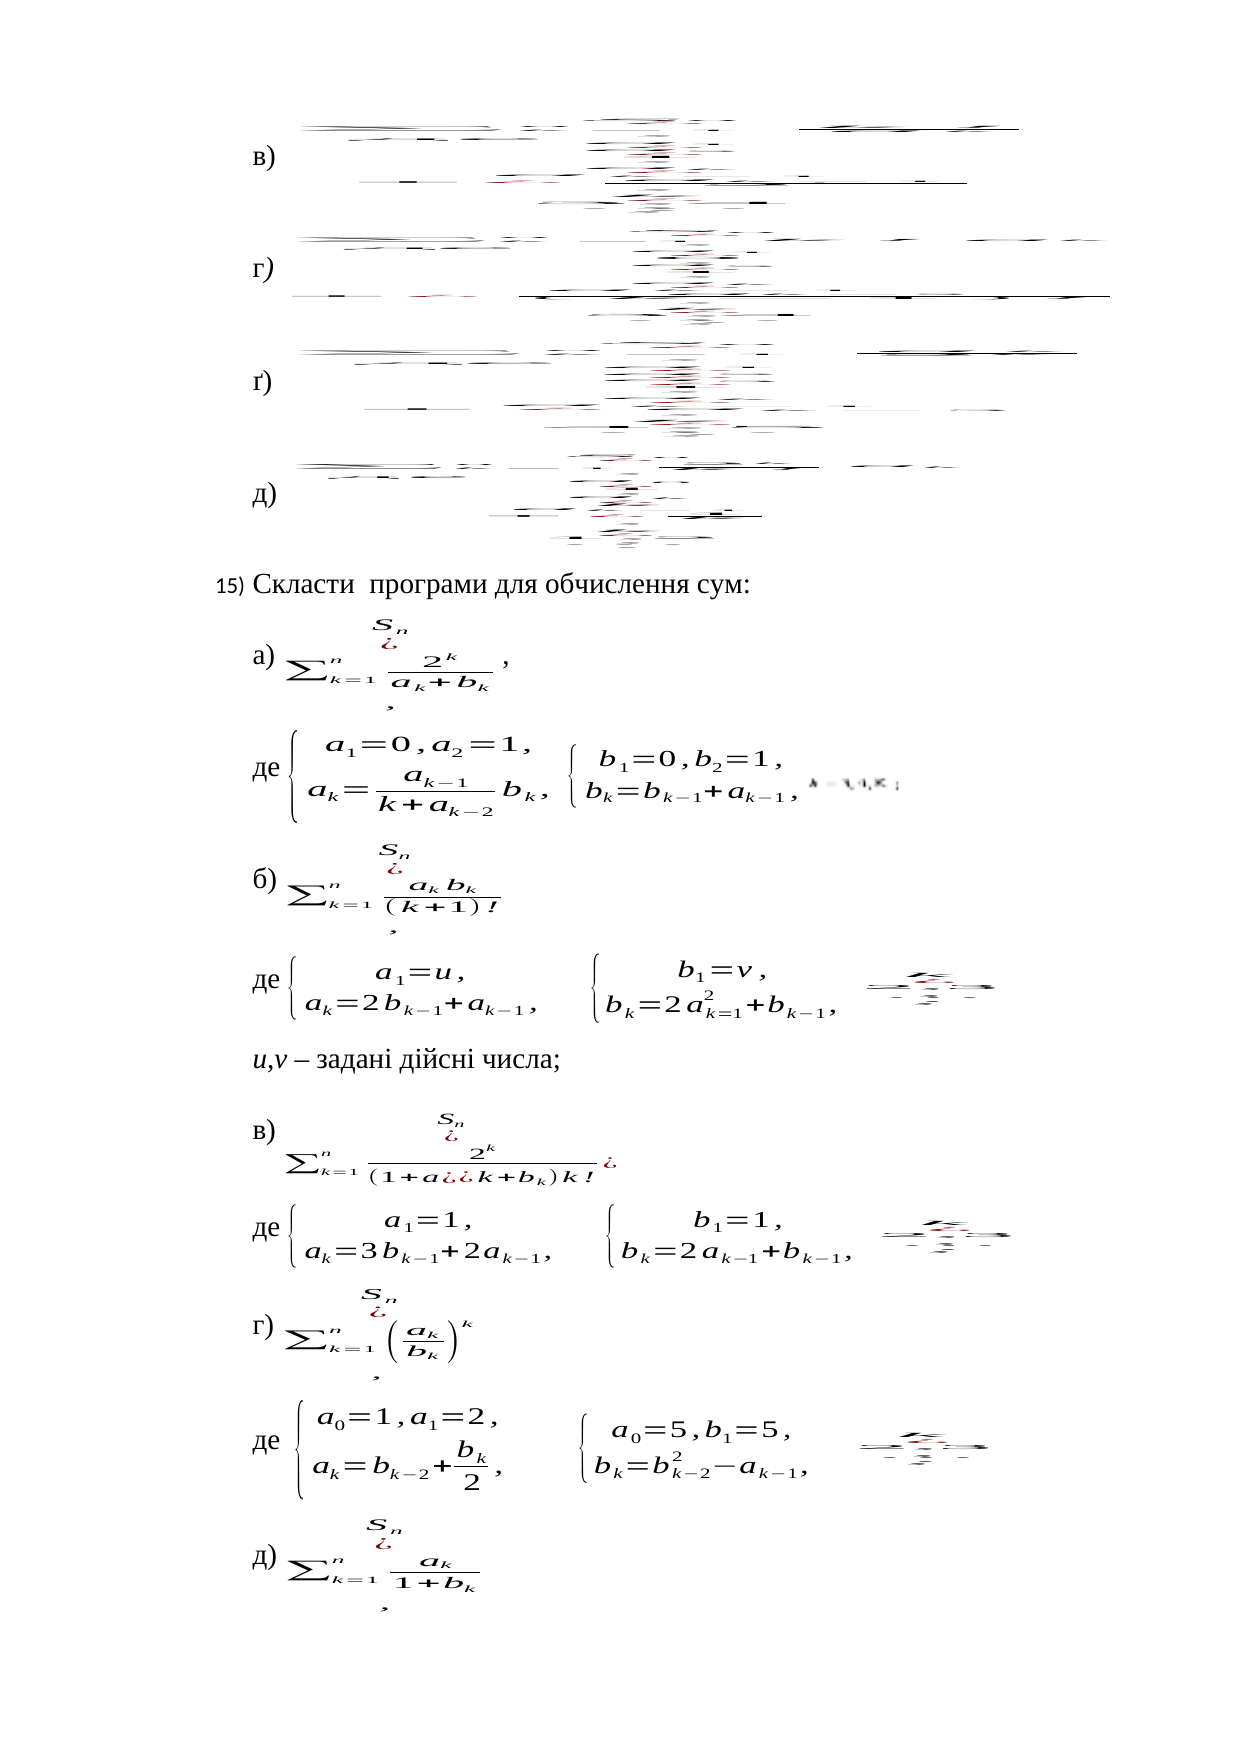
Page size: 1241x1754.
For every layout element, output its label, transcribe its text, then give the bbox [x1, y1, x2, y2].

text г) [252, 230, 1152, 326]
text де [252, 953, 1152, 1025]
text де [252, 1398, 1152, 1500]
text u,v – задані дійсні числа; [252, 1042, 1152, 1075]
text г) [252, 1286, 1152, 1382]
text а) , [252, 617, 1152, 712]
text де [252, 1204, 1152, 1270]
text д) [252, 1517, 1152, 1612]
text б) [252, 841, 1152, 936]
text ґ) [252, 342, 1152, 438]
list Скласти програми для обчислення сум: [215, 566, 1152, 600]
text в) [252, 118, 1152, 213]
text д) [252, 454, 1152, 550]
text в) [252, 1092, 1152, 1187]
text де [252, 729, 1152, 824]
